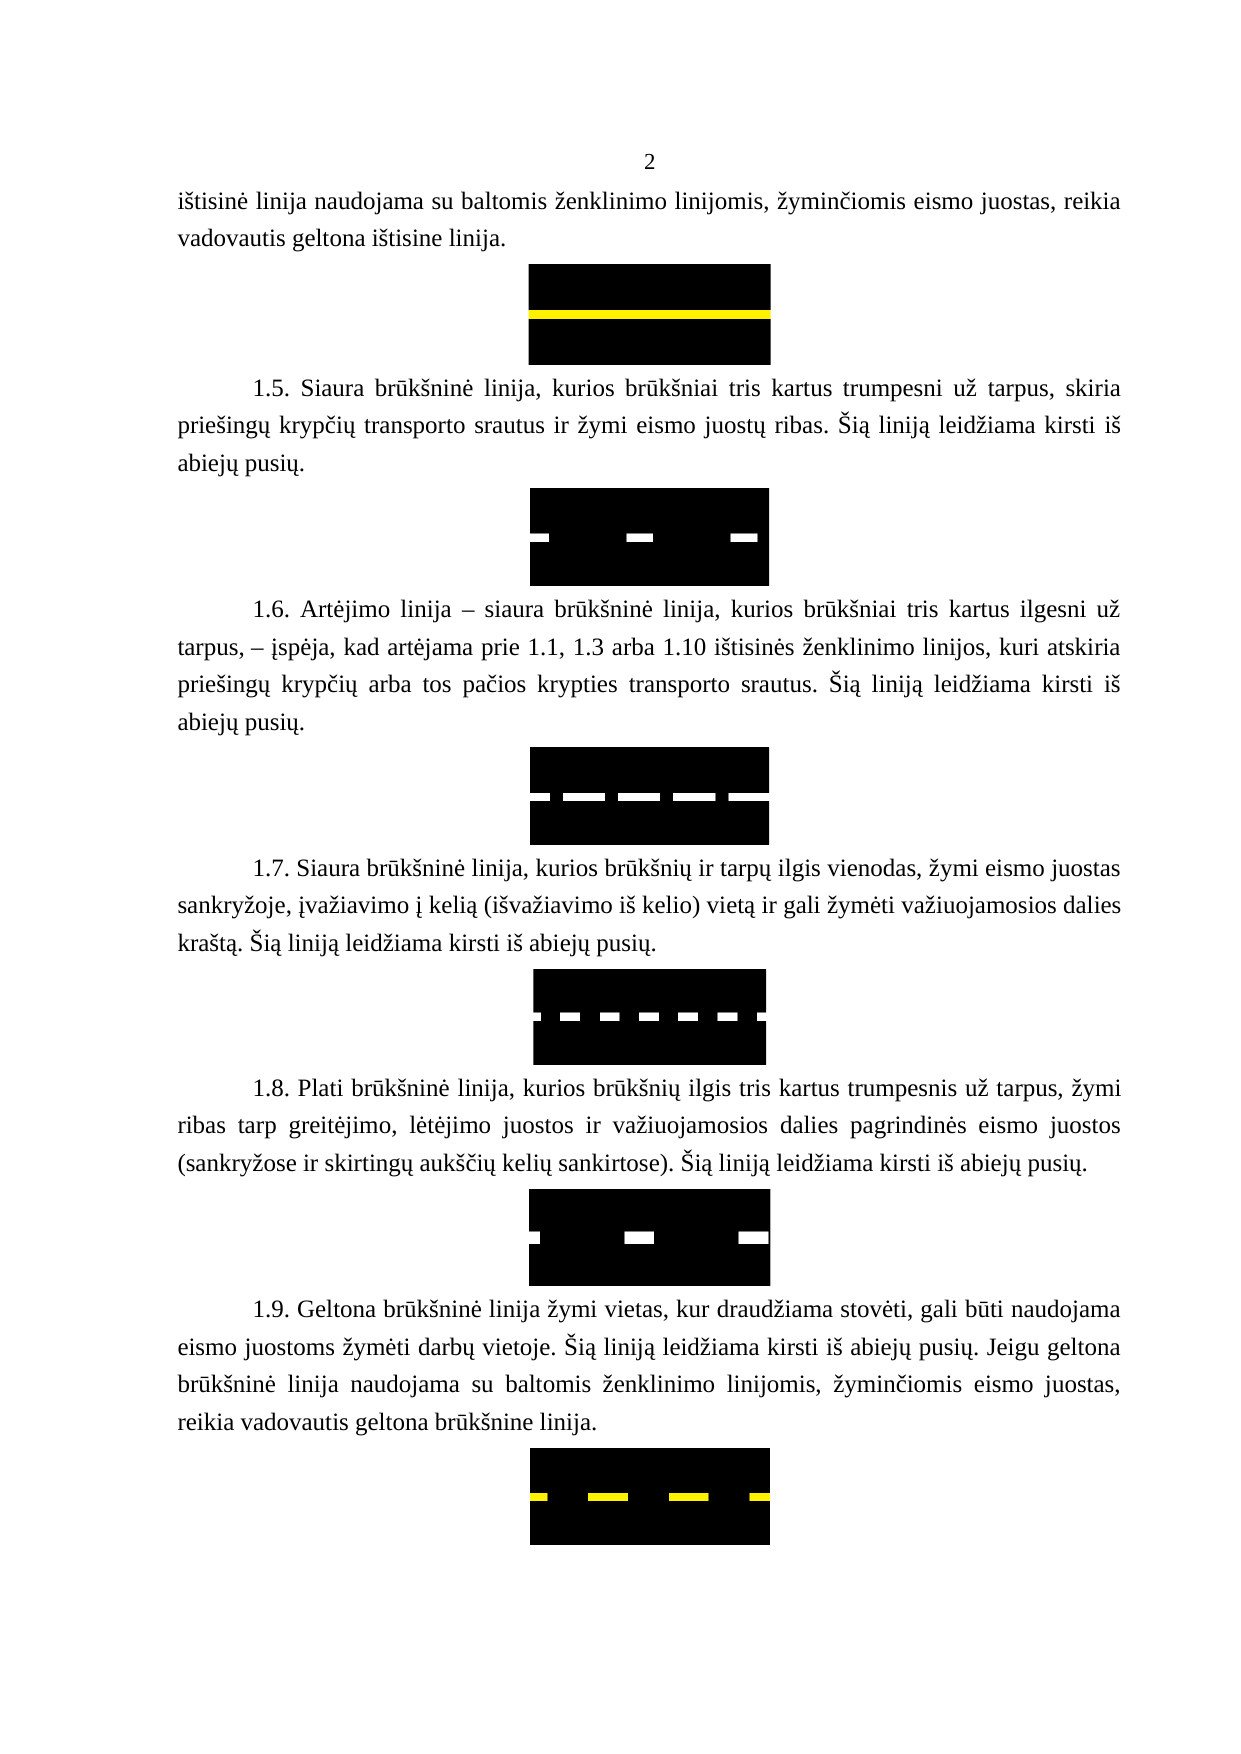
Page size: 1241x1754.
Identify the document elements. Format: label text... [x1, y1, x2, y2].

text 1.5. Siaura brūkšninė linija, kurios brūkšniai tris kartus trumpesni už tarpus, skiria priešingų krypčių transporto srautus ir žymi eismo juostų ribas. Šią liniją leidžiama kirsti iš abiejų pusių. [177, 364, 1122, 477]
text 1.7. Siaura brūkšninė linija, kurios brūkšnių ir tarpų ilgis vienodas, žymi eismo juostas sankryžoje, įvažiavimo į kelią (išvažiavimo iš kelio) vietą ir gali žymėti važiuojamosios dalies kraštą. Šią liniją leidžiama kirsti iš abiejų pusių. [177, 844, 1122, 957]
text 1.9. Geltona brūkšninė linija žymi vietas, kur draudžiama stovėti, gali būti naudojama eismo juostoms žymėti darbų vietoje. Šią liniją leidžiama kirsti iš abiejų pusių. Jeigu geltona brūkšninė linija naudojama su baltomis ženklinimo linijomis, žyminčiomis eismo juostas, reikia vadovautis geltona brūkšnine linija. [177, 1286, 1122, 1436]
text ištisinė linija naudojama su baltomis ženklinimo linijomis, žyminčiomis eismo juostas, reikia vadovautis geltona ištisine linija. [177, 177, 1122, 252]
text 1.6. Artėjimo linija – siaura brūkšninė linija, kurios brūkšniai tris kartus ilgesni už tarpus, – įspėja, kad artėjama prie 1.1, 1.3 arba 1.10 ištisinės ženklinimo linijos, kuri atskiria priešingų krypčių arba tos pačios krypties transporto srautus. Šią liniją leidžiama kirsti iš abiejų pusių. [177, 586, 1122, 736]
text 1.8. Plati brūkšninė linija, kurios brūkšnių ilgis tris kartus trumpesnis už tarpus, žymi ribas tarp greitėjimo, lėtėjimo juostos ir važiuojamosios dalies pagrindinės eismo juostos (sankryžose ir skirtingų aukščių kelių sankirtose). Šią liniją leidžiama kirsti iš abiejų pusių. [177, 1064, 1122, 1177]
